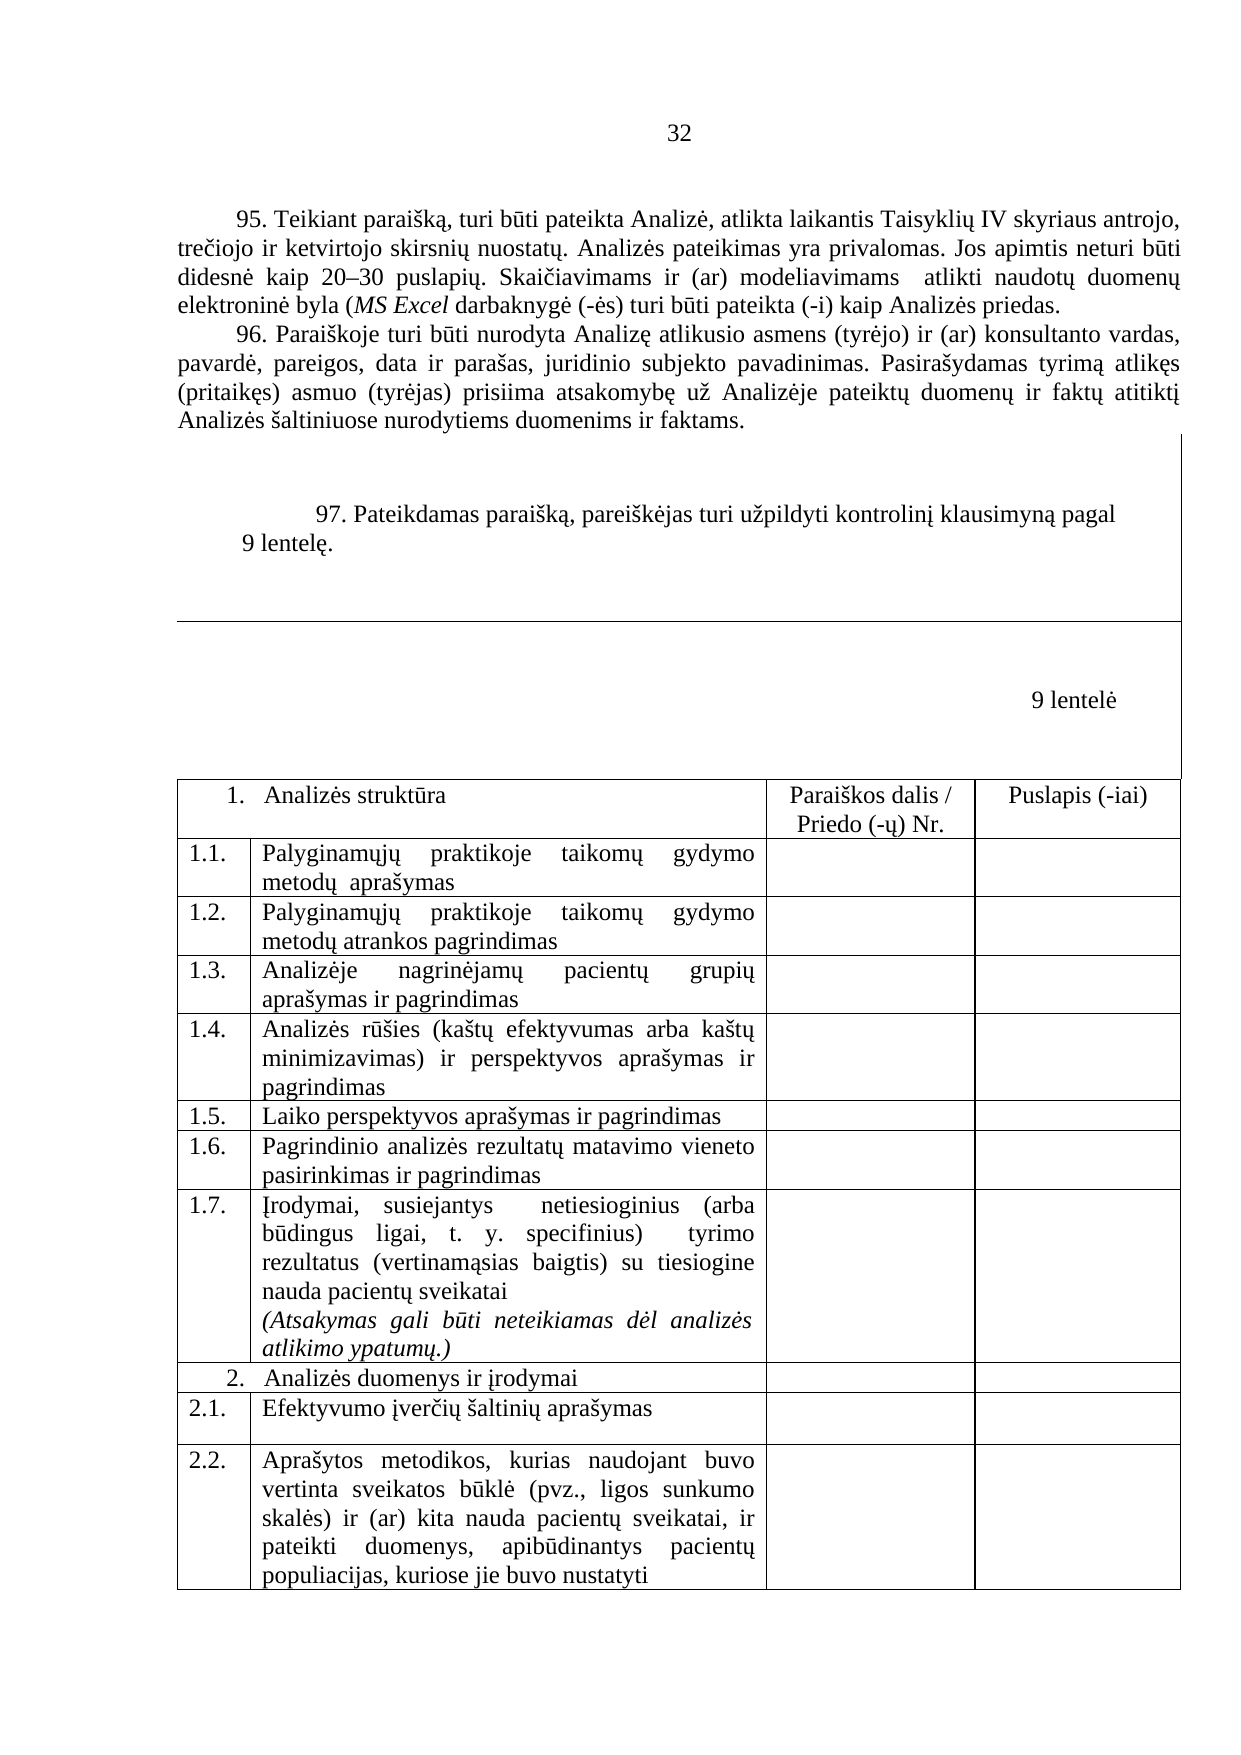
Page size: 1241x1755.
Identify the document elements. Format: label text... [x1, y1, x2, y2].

table_cell [976, 1393, 1180, 1444]
table_cell [976, 897, 1180, 954]
table_cell [767, 1101, 974, 1130]
table_cell [976, 956, 1180, 1013]
table_cell [767, 1393, 974, 1444]
table_cell [767, 1131, 974, 1189]
table_cell [976, 1190, 1180, 1362]
table_cell Analizėje nagrinėjamų pacientų grupių aprašymas ir pagrindimas [251, 956, 766, 1013]
table_cell Pagrindinio analizės rezultatų matavimo vieneto pasirinkimas ir pagrindimas [251, 1131, 766, 1189]
table_cell [767, 839, 974, 896]
text 95. Teikiant paraišką, turi būti pateikta Analizė, atlikta laikantis Taisyklių IV skyriaus antrojo, trečiojo ir ketvirtojo skirsnių nuostatų. Analizės pateikimas yra privalomas. Jos apimtis neturi būti didesnė kaip 20–30 puslapių. Skaičiavimams ir (ar) modeliavimams atlikti naudotų duomenų elektroninė byla (MS Excel darbaknygė (-ės) turi būti pateikta (-i) kaip Analizės priedas. [177, 204, 1181, 319]
table_cell [976, 1014, 1180, 1100]
table_cell Efektyvumo įverčių šaltinių aprašymas [251, 1393, 766, 1444]
table_cell Laiko perspektyvos aprašymas ir pagrindimas [251, 1101, 766, 1130]
table_cell [767, 1014, 974, 1100]
table_cell [767, 1445, 974, 1589]
table_cell [767, 897, 974, 954]
table_cell [976, 839, 1180, 896]
table_cell [767, 1363, 974, 1392]
table_cell [767, 956, 974, 1013]
table_cell 1.5. [178, 1101, 250, 1130]
table_cell 2.2. [178, 1445, 250, 1589]
text 9 lentelė [251, 621, 1181, 779]
table_cell Įrodymai, susiejantys netiesioginius (arba būdingus ligai, t. y. specifinius) tyrimo rezultatus (vertinamąsias baigtis) su tiesiogine nauda pacientų sveikatai (Atsakymas gali būti neteikiamas dėl analizės atlikimo ypatumų.) [251, 1190, 766, 1362]
table_cell 1.3. [178, 956, 250, 1013]
table_cell Analizės rūšies (kaštų efektyvumas arba kaštų minimizavimas) ir perspektyvos aprašymas ir pagrindimas [251, 1014, 766, 1100]
table_cell 2.1. [178, 1393, 250, 1444]
text 96. Paraiškoje turi būti nurodyta Analizę atlikusio asmens (tyrėjo) ir (ar) konsultanto vardas, pavardė, pareigos, data ir parašas, juridinio subjekto pavadinimas. Pasirašydamas tyrimą atlikęs (pritaikęs) asmuo (tyrėjas) prisiima atsakomybę už Analizėje pateiktų duomenų ir faktų atitiktį Analizės šaltiniuose nurodytiems duomenims ir faktams. [177, 319, 1181, 434]
table_cell 1.7. [178, 1190, 250, 1362]
table_cell Aprašytos metodikos, kurias naudojant buvo vertinta sveikatos būklė (pvz., ligos sunkumo skalės) ir (ar) kita nauda pacientų sveikatai, ir pateikti duomenys, apibūdinantys pacientų populiacijas, kuriose jie buvo nustatyti [251, 1445, 766, 1589]
table_cell [976, 1101, 1180, 1130]
table_cell 1.4. [178, 1014, 250, 1100]
table_cell [976, 1363, 1180, 1392]
text 97. Pateikdamas paraišką, pareiškėjas turi užpildyti kontrolinį klausimyną pagal 9 lentelę. [177, 434, 1181, 621]
table_cell Palyginamųjų praktikoje taikomų gydymo metodų atrankos pagrindimas [251, 897, 766, 954]
table_cell 1.6. [178, 1131, 250, 1189]
table_cell [976, 1131, 1180, 1189]
table_cell [976, 1445, 1180, 1589]
table_cell Palyginamųjų praktikoje taikomų gydymo metodų aprašymas [251, 839, 766, 896]
table_cell 1.1. [178, 839, 250, 896]
table_header 1. Analizės struktūra [178, 780, 766, 837]
table_header Paraiškos dalis / Priedo (-ų) Nr. [767, 780, 974, 837]
table_cell 2. Analizės duomenys ir įrodymai [178, 1363, 766, 1392]
table_cell 1.2. [178, 897, 250, 954]
table_header Puslapis (-iai) [976, 780, 1180, 837]
table_cell [767, 1190, 974, 1362]
